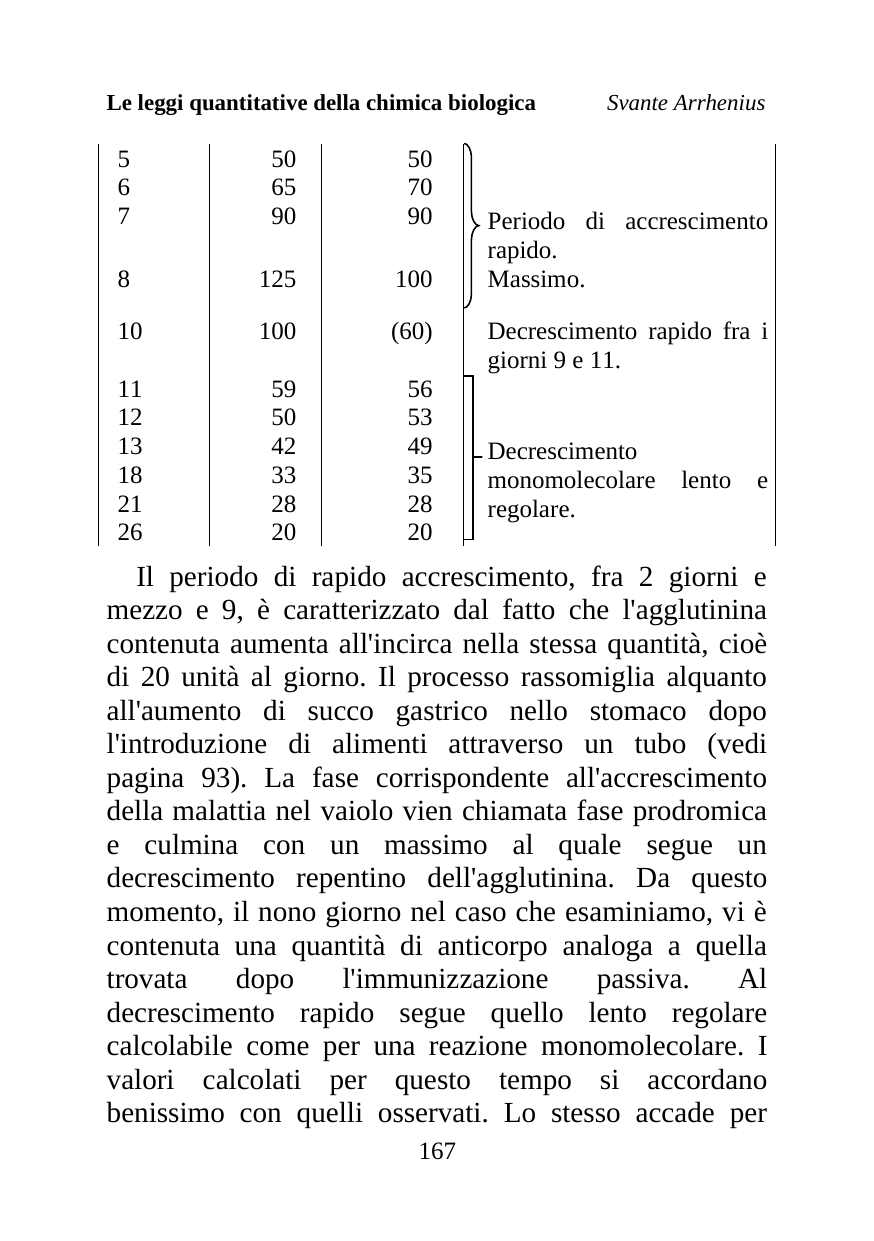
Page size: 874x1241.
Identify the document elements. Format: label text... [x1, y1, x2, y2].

table_cell 49 [322, 431, 463, 460]
table_cell Massimo. [480, 264, 775, 316]
table_cell 18 [99, 460, 209, 489]
table_cell 28 [322, 489, 463, 517]
table_cell 65 [210, 173, 321, 201]
table_cell [464, 458, 480, 546]
table_cell 20 [322, 518, 463, 546]
table_cell 42 [210, 431, 321, 460]
table_cell 70 [322, 173, 463, 201]
table_cell 6 [99, 173, 209, 201]
table_cell 59 [210, 374, 321, 402]
table_cell [464, 316, 480, 374]
table_cell [464, 374, 480, 456]
table_cell 28 [210, 489, 321, 517]
table_cell Periodo di accrescimento rapido. [480, 144, 775, 264]
table_cell 50 [210, 144, 321, 172]
table_cell Decrescimento monomolecolare lento e regolare. [480, 374, 775, 546]
table_cell 21 [99, 489, 209, 517]
table_cell 125 [210, 264, 321, 316]
table_cell 10 [99, 316, 209, 374]
table_cell 13 [99, 431, 209, 460]
table_cell 33 [210, 460, 321, 489]
table_cell 20 [210, 518, 321, 546]
table_cell (60) [322, 316, 463, 374]
table_cell 90 [322, 201, 463, 264]
table_cell Decrescimento rapido fra i giorni 9 e 11. [480, 316, 775, 374]
table_cell 50 [210, 403, 321, 431]
table_cell [464, 227, 480, 316]
table_cell 11 [99, 374, 209, 402]
table_cell 100 [322, 264, 463, 316]
table_cell 56 [322, 374, 463, 402]
table_cell 7 [99, 201, 209, 264]
table_cell 100 [210, 316, 321, 374]
table_cell 50 [322, 144, 463, 172]
text Il periodo di rapido accrescimento, fra 2 giorni e mezzo e 9, è caratterizzato dal fatto che l'agglutinina contenuta aumenta all'incirca nella stessa quantità, cioè di 20 unità al giorno. Il processo rassomiglia alquanto all'aumento di succo gastrico nello stomaco dopo l'introduzione di alimenti attraverso un tubo (vedi pagina 93). La fase corrispondente all'accrescimento della malattia nel vaiolo vien chiamata fase prodromica e culmina con un massimo al quale segue un decrescimento repentino dell'agglutinina. Da questo momento, il nono giorno nel caso che esaminiamo, vi è contenuta una quantità di anticorpo analoga a quella trovata dopo l'immunizzazione passiva. Al decrescimento rapido segue quello lento regolare calcolabile come per una reazione monomolecolare. I valori calcolati per questo tempo si accordano benissimo con quelli osservati. Lo stesso accade per [106, 559, 768, 1129]
table_cell 35 [322, 460, 463, 489]
table_cell 5 [99, 144, 209, 172]
table_cell 12 [99, 403, 209, 431]
table_cell [464, 377, 472, 539]
table_cell 90 [210, 201, 321, 264]
table_cell [464, 145, 475, 306]
table_cell [469, 144, 480, 224]
table_cell 26 [99, 518, 209, 546]
table_cell 8 [99, 264, 209, 316]
table_cell 53 [322, 403, 463, 431]
